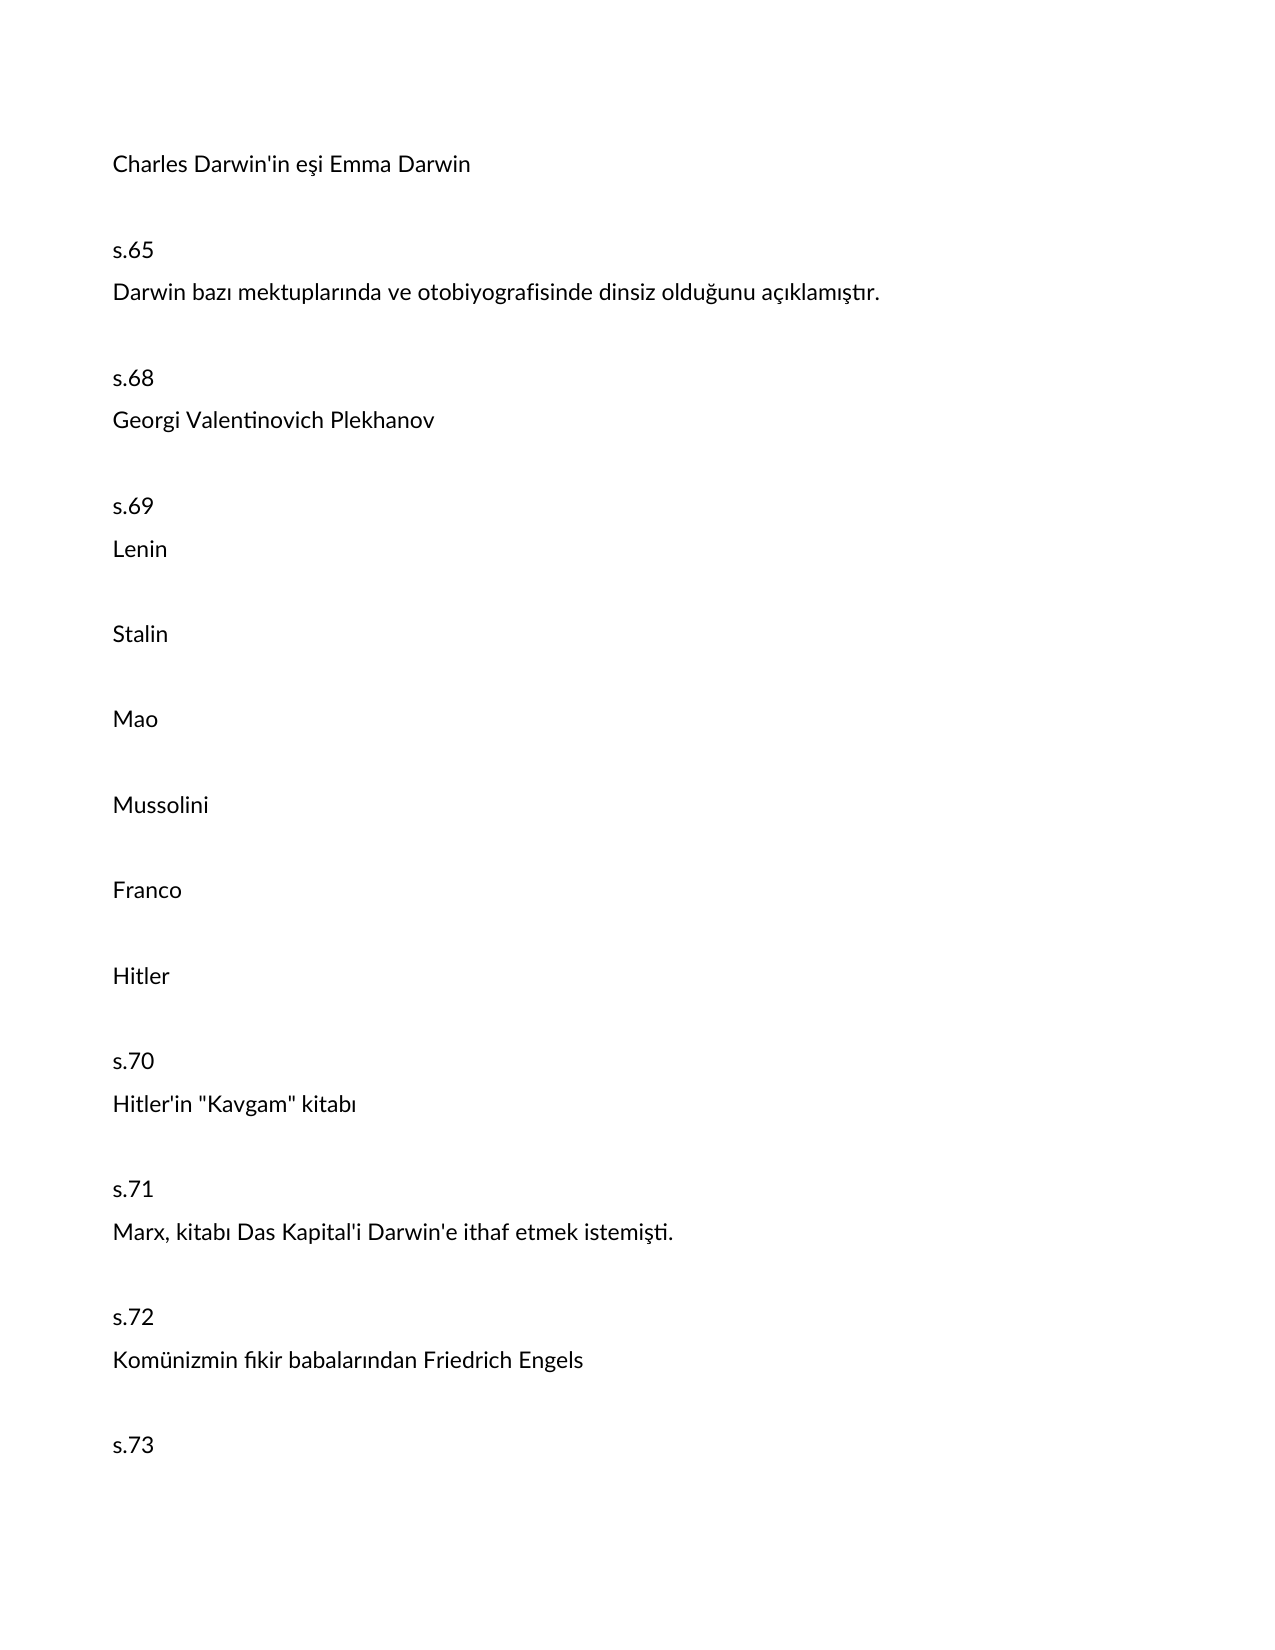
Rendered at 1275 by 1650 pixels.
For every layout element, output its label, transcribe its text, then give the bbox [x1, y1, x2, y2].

text s.69 [75, 492, 1200, 519]
text Mao [75, 705, 1200, 733]
text s.72 [75, 1303, 1200, 1331]
text s.65 [75, 235, 1200, 263]
text Darwin bazı mektuplarında ve otobiyografisinde dinsiz olduğunu açıklamıştır. [75, 278, 1200, 306]
text s.71 [75, 1175, 1200, 1202]
text Hitler'in "Kavgam" kitabı [75, 1089, 1200, 1117]
text Komünizmin fikir babalarından Friedrich Engels [75, 1346, 1200, 1373]
text Hitler [75, 961, 1200, 989]
text Mussolini [75, 791, 1200, 818]
text Franco [75, 876, 1200, 903]
text Marx, kitabı Das Kapital'i Darwin'e ithaf etmek istemişti. [75, 1218, 1200, 1245]
text Georgi Valentinovich Plekhanov [75, 406, 1200, 434]
text s.68 [75, 363, 1200, 391]
text s.73 [75, 1431, 1200, 1459]
text Stalin [75, 620, 1200, 647]
text Charles Darwin'in eşi Emma Darwin [75, 150, 1200, 177]
text s.70 [75, 1047, 1200, 1074]
text Lenin [75, 534, 1200, 562]
